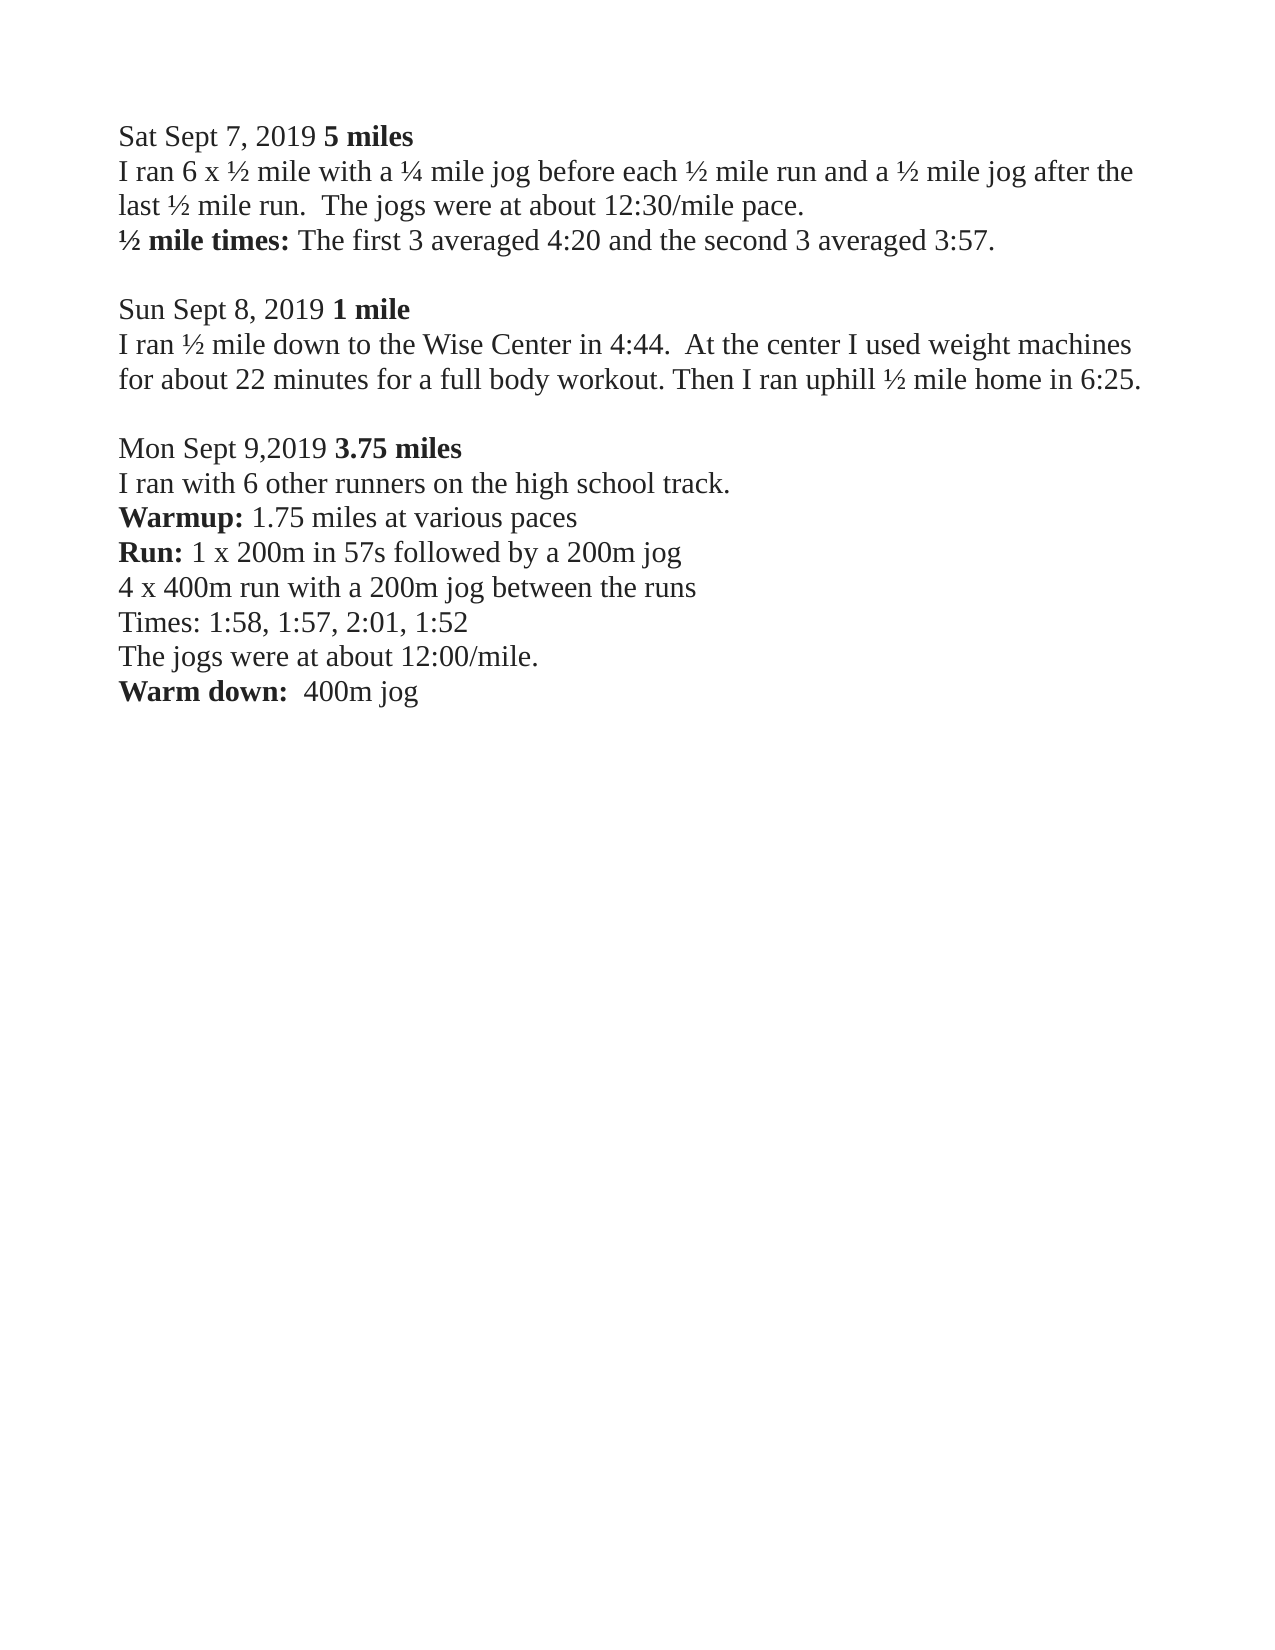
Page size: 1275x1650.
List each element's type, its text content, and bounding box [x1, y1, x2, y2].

text Warm down: 400m jog [118, 673, 1161, 708]
text I ran 6 x ½ mile with a ¼ mile jog before each ½ mile run and a ½ mile jog after the last ½ mile run. The jogs were at about 12:30/mile pace. [118, 153, 1161, 222]
text Run: 1 x 200m in 57s followed by a 200m jog [118, 534, 1161, 569]
text ½ mile times: The first 3 averaged 4:20 and the second 3 averaged 3:57. [118, 222, 1161, 257]
text 4 x 400m run with a 200m jog between the runs [118, 569, 1161, 604]
text Warmup: 1.75 miles at various paces [118, 500, 1161, 534]
text Times: 1:58, 1:57, 2:01, 1:52 [118, 604, 1161, 638]
text Mon Sept 9,2019 3.75 miles [118, 430, 1161, 465]
text Sat Sept 7, 2019 5 miles [118, 118, 1161, 153]
text The jogs were at about 12:00/mile. [118, 638, 1161, 673]
text I ran ½ mile down to the Wise Center in 4:44. At the center I used weight machines for about 22 minutes for a full body workout. Then I ran uphill ½ mile home in 6:25. [118, 326, 1161, 396]
text Sun Sept 8, 2019 1 mile [118, 292, 1161, 326]
text I ran with 6 other runners on the high school track. [118, 465, 1161, 500]
